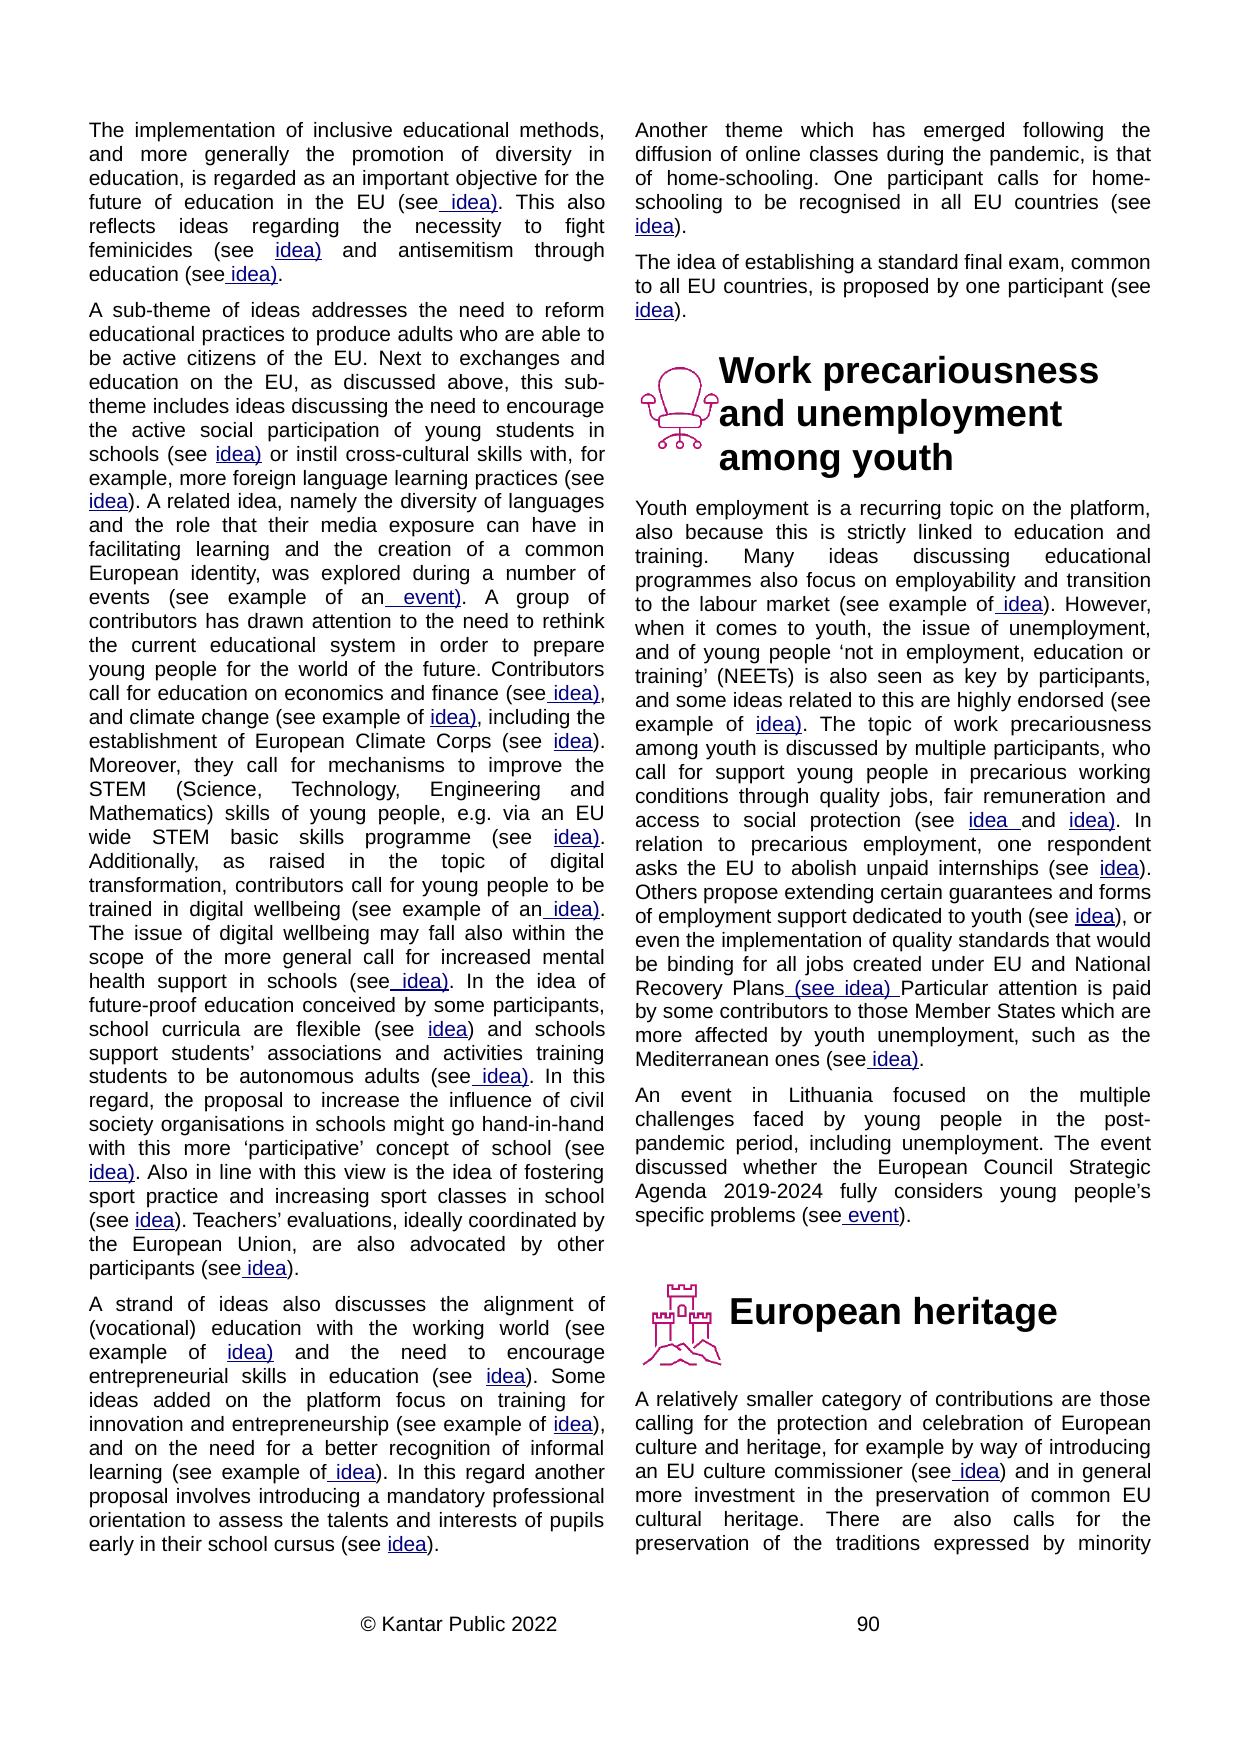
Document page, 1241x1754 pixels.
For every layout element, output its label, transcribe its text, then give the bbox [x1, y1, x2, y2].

subtitle Work precariousness and unemployment among youth [635, 348, 1152, 478]
text The implementation of inclusive educational methods, and more generally the promotion of diversity in education, is regarded as an important objective for the future of education in the EU (see idea). This also reflects ideas regarding the necessity to fight feminicides (see idea) and antisemitism through education (see idea). [88, 118, 605, 286]
text The idea of establishing a standard final exam, common to all EU countries, is proposed by one participant (see idea). [635, 250, 1152, 322]
text An event in Lithuania focused on the multiple challenges faced by young people in the post- pandemic period, including unemployment. The event discussed whether the European Council Strategic Agenda 2019-2024 fully considers young people’s specific problems (see event). [635, 1083, 1152, 1227]
picture [635, 1278, 729, 1372]
text A sub-theme of ideas addresses the need to reform educational practices to produce adults who are able to be active citizens of the EU. Next to exchanges and education on the EU, as discussed above, this sub- theme includes ideas discussing the need to encourage the active social participation of young students in schools (see idea) or instil cross-cultural skills with, for example, more foreign language learning practices (see idea). A related idea, namely the diversity of languages and the role that their media exposure can have in facilitating learning and the creation of a common European identity, was explored during a number of events (see example of an event). A group of contributors has drawn attention to the need to rethink the current educational system in order to prepare young people for the world of the future. Contributors call for education on economics and finance (see idea), and climate change (see example of idea), including the establishment of European Climate Corps (see idea). Moreover, they call for mechanisms to improve the STEM (Science, Technology, Engineering and Mathematics) skills of young people, e.g. via an EU wide STEM basic skills programme (see idea). Additionally, as raised in the topic of digital transformation, contributors call for young people to be trained in digital wellbeing (see example of an idea). The issue of digital wellbeing may fall also within the scope of the more general call for increased mental health support in schools (see idea). In the idea of future-proof education conceived by some participants, school curricula are flexible (see idea) and schools support students’ associations and activities training students to be autonomous adults (see idea). In this regard, the proposal to increase the influence of civil society organisations in schools might go hand-in-hand with this more ‘participative’ concept of school (see idea). Also in line with this view is the idea of fostering sport practice and increasing sport classes in school (see idea). Teachers’ evaluations, ideally coordinated by the European Union, are also advocated by other participants (see idea). [88, 298, 605, 1280]
text A relatively smaller category of contributions are those calling for the protection and celebration of European culture and heritage, for example by way of introducing an EU culture commissioner (see idea) and in general more investment in the preservation of common EU cultural heritage. There are also calls for the preservation of the traditions expressed by minority [635, 1387, 1152, 1554]
text Youth employment is a recurring topic on the platform, also because this is strictly linked to education and training. Many ideas discussing educational programmes also focus on employability and transition to the labour market (see example of idea). However, when it comes to youth, the issue of unemployment, and of young people ‘not in employment, education or training’ (NEETs) is also seen as key by participants, and some ideas related to this are highly endorsed (see example of idea). The topic of work precariousness among youth is discussed by multiple participants, who call for support young people in precarious working conditions through quality jobs, fair remuneration and access to social protection (see idea and idea). In relation to precarious employment, one respondent asks the EU to abolish unpaid internships (see idea). Others propose extending certain guarantees and forms of employment support dedicated to youth (see idea), or even the implementation of quality standards that would be binding for all jobs created under EU and National Recovery Plans (see idea) Particular attention is paid by some contributors to those Member States which are more affected by youth unemployment, such as the Mediterranean ones (see idea). [635, 496, 1152, 1071]
text A strand of ideas also discusses the alignment of (vocational) education with the working world (see example of idea) and the need to encourage entrepreneurial skills in education (see idea). Some ideas added on the platform focus on training for innovation and entrepreneurship (see example of idea), and on the need for a better recognition of informal learning (see example of idea). In this regard another proposal involves introducing a mandatory professional orientation to assess the talents and interests of pupils early in their school cursus (see idea). [88, 1292, 605, 1555]
subtitle European heritage [729, 1289, 1152, 1333]
text Another theme which has emerged following the diffusion of online classes during the pandemic, is that of home-schooling. One participant calls for home- schooling to be recognised in all EU countries (see idea). [635, 118, 1152, 238]
picture [640, 367, 719, 449]
